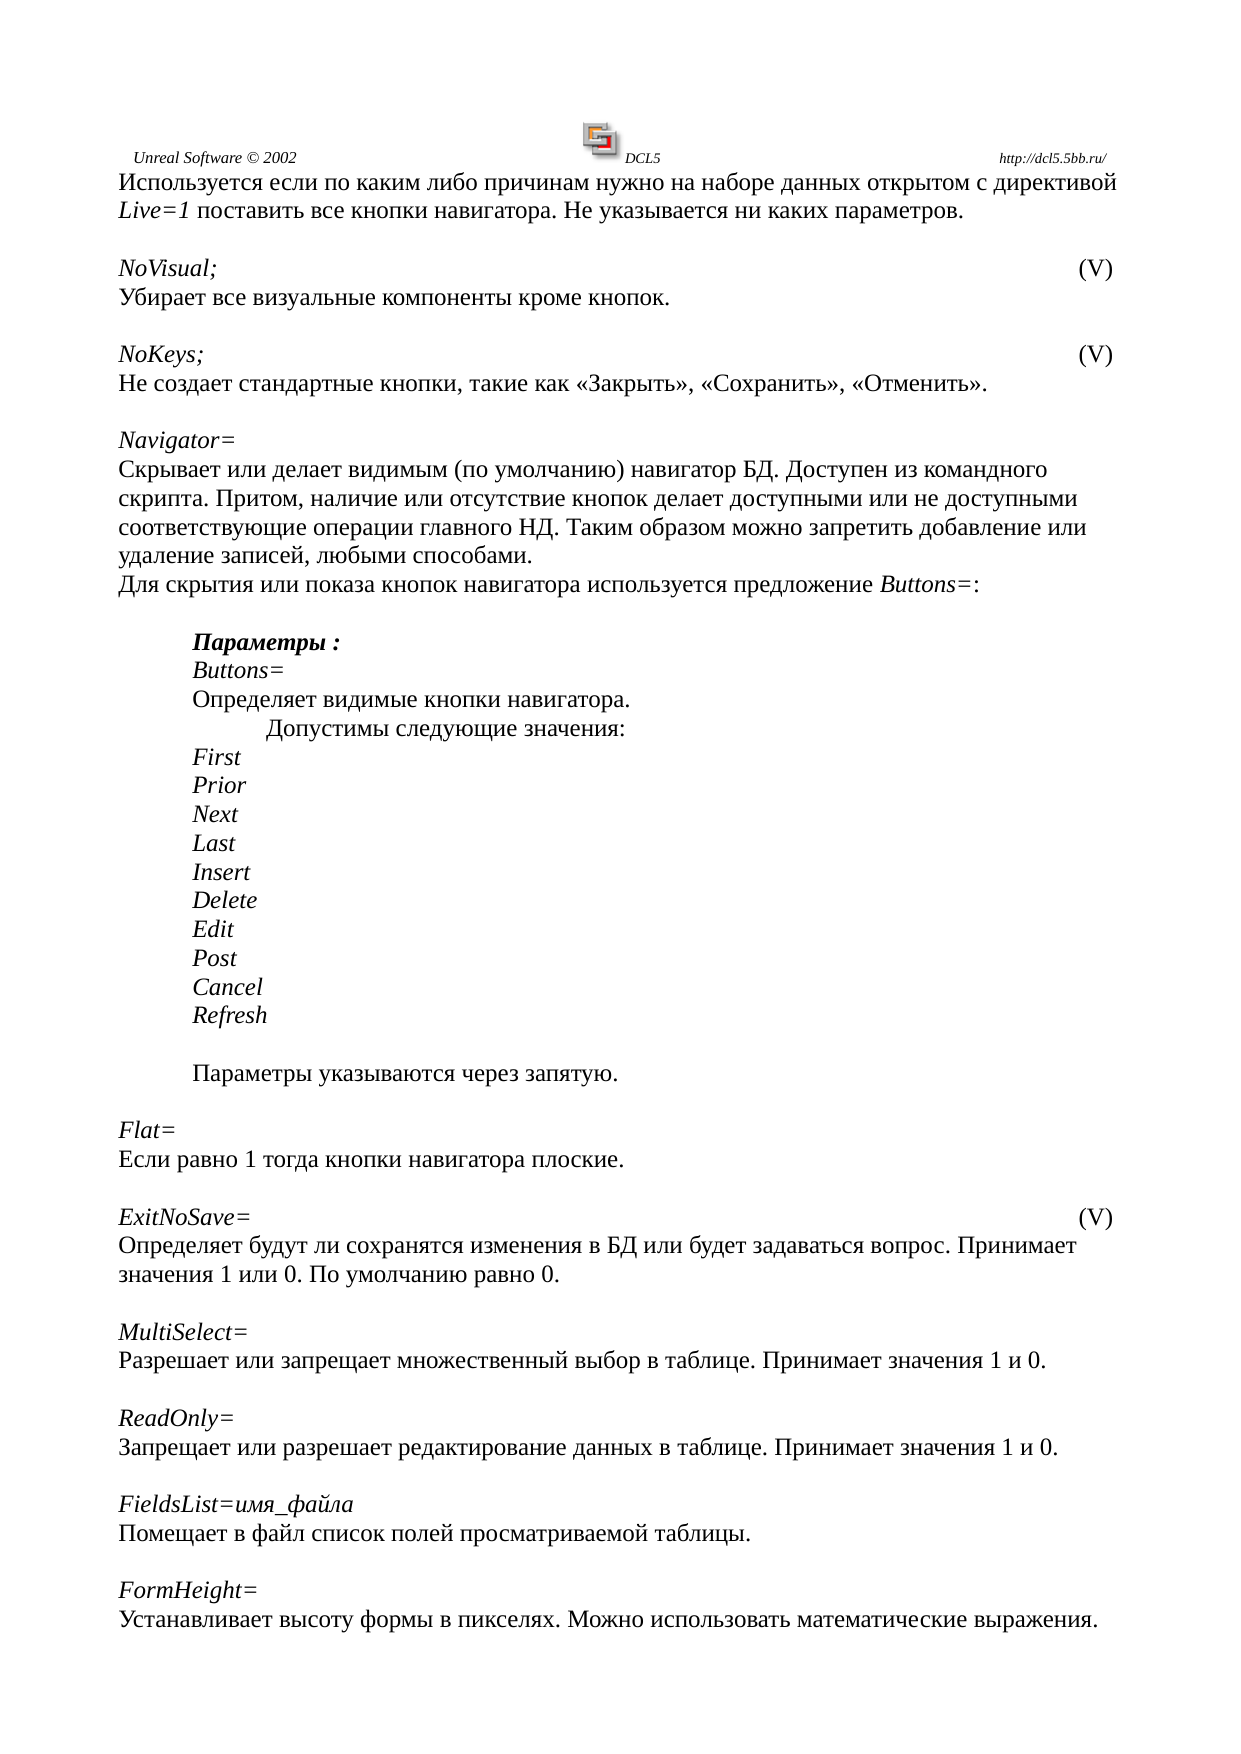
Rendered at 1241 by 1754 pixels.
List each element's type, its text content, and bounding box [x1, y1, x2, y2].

text Navigator= [118, 425, 1122, 454]
text Insert [118, 857, 1122, 885]
text Edit [118, 914, 1122, 943]
text Next [118, 799, 1122, 828]
text ExitNoSave= (V) [118, 1202, 1122, 1230]
text Помещает в файл список полей просматриваемой таблицы. [118, 1518, 1122, 1547]
text Параметры : [118, 627, 1122, 655]
text Определяет видимые кнопки навигатора. [118, 684, 1122, 713]
text Используется если по каким либо причинам нужно на наборе данных открытом с директивой Live=1 поставить все кнопки навигатора. Не указывается ни каких параметров. [118, 167, 1122, 224]
text Если равно 1 тогда кнопки навигатора плоские. [118, 1144, 1122, 1173]
text FieldsList=имя_файла [118, 1489, 1122, 1518]
text Post [118, 943, 1122, 972]
text Prior [118, 770, 1122, 799]
text NoVisual; (V) [118, 253, 1122, 282]
text Устанавливает высоту формы в пикселях. Можно использовать математические выражения. [118, 1604, 1122, 1633]
text Не создает стандартные кнопки, такие как «Закрыть», «Сохранить», «Отменить». [118, 368, 1122, 397]
picture [579, 118, 625, 164]
text Убирает все визуальные компоненты кроме кнопок. [118, 282, 1122, 310]
text Разрешает или запрещает множественный выбор в таблице. Принимает значения 1 и 0. [118, 1345, 1122, 1374]
text Параметры указываются через запятую. [118, 1058, 1122, 1087]
text Last [118, 828, 1122, 857]
text Запрещает или разрешает редактирование данных в таблице. Принимает значения 1 и 0. [118, 1432, 1122, 1460]
text First [118, 742, 1122, 770]
text Допустимы следующие значения: [118, 713, 1122, 742]
text Для скрытия или показа кнопок навигатора используется предложение Buttons=: [118, 569, 1122, 598]
text Cancel [118, 972, 1122, 1000]
text MultiSelect= [118, 1317, 1122, 1345]
text Определяет будут ли сохранятся изменения в БД или будет задаваться вопрос. Принимает значения 1 или 0. По умолчанию равно 0. [118, 1230, 1122, 1288]
text NoKeys; (V) [118, 339, 1122, 368]
text Buttons= [118, 655, 1122, 684]
text ReadOnly= [118, 1403, 1122, 1432]
text FormHeight= [118, 1575, 1122, 1604]
text Delete [118, 885, 1122, 914]
text Refresh [118, 1000, 1122, 1029]
text Скрывает или делает видимым (по умолчанию) навигатор БД. Доступен из командного скрипта. Притом, наличие или отсутствие кнопок делает доступными или не доступными соответствующие операции главного НД. Таким образом можно запретить добавление или удаление записей, любыми способами. [118, 454, 1122, 569]
text Flat= [118, 1115, 1122, 1144]
